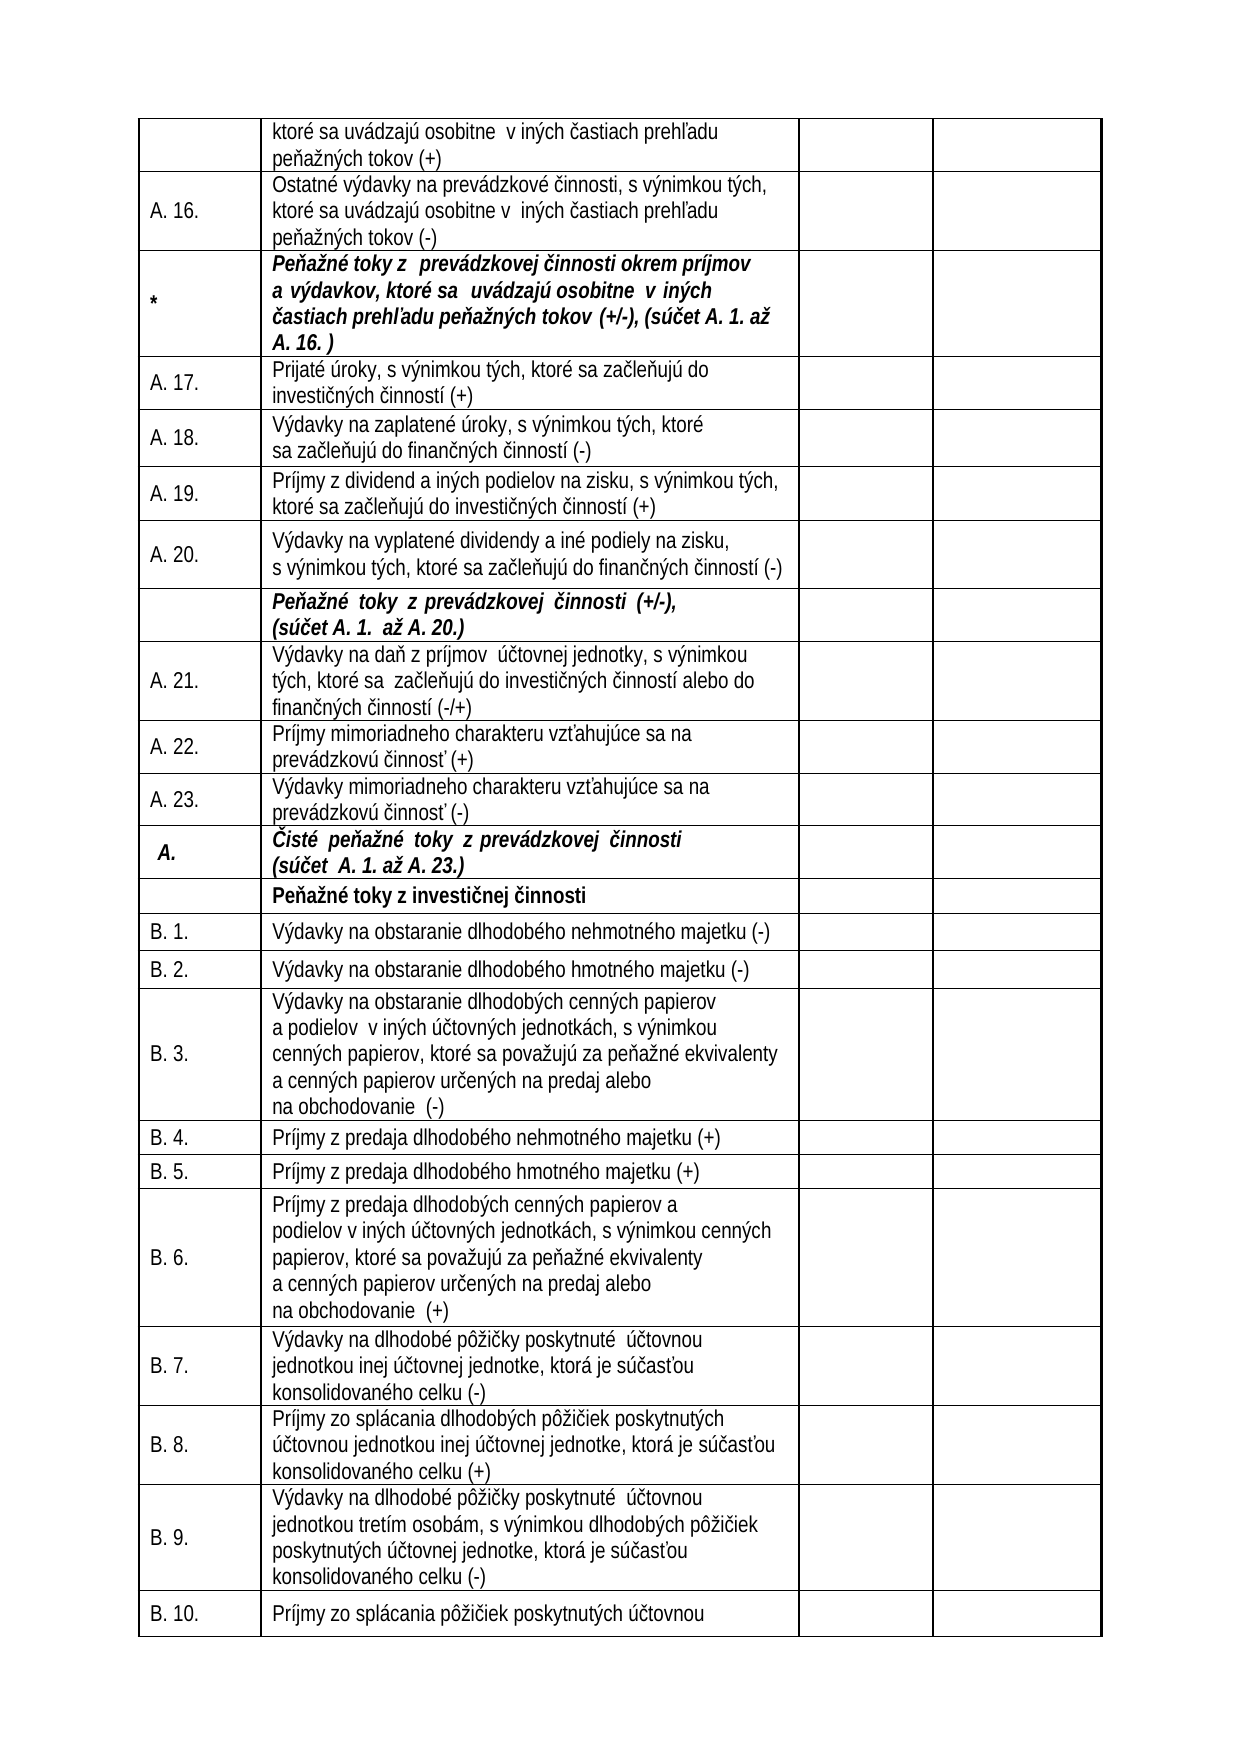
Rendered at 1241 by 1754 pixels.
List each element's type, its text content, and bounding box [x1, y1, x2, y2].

table_cell [800, 1485, 932, 1589]
table_cell [934, 1591, 1100, 1636]
table_cell [800, 1189, 932, 1326]
table_cell B. 7. [140, 1327, 260, 1405]
table_cell [934, 410, 1100, 466]
table_cell [934, 879, 1100, 913]
table_cell B. 6. [140, 1189, 260, 1326]
table_cell [934, 467, 1100, 520]
table_cell Čisté peňažné toky z prevádzkovej činnosti (súčet A. 1. až A. 23.) [262, 826, 798, 878]
table_cell A. 23. [140, 774, 260, 825]
table_cell A. [140, 826, 260, 878]
table_cell B. 2. [140, 951, 260, 988]
table_cell A. 16. [140, 172, 260, 250]
table_cell [800, 1591, 932, 1636]
table_cell [800, 410, 932, 466]
table_cell [800, 521, 932, 588]
table_cell [934, 951, 1100, 988]
table_cell [800, 1155, 932, 1188]
table_cell [800, 951, 932, 988]
table_cell Výdavky na obstaranie dlhodobého hmotného majetku (-) [262, 951, 798, 988]
table_cell [800, 1327, 932, 1405]
table_cell Príjmy zo splácania pôžičiek poskytnutých účtovnou [262, 1591, 798, 1636]
table_cell Výdavky na vyplatené dividendy a iné podiely na zisku, s výnimkou tých, ktoré sa začleňujú do finančných činností (-) [262, 521, 798, 588]
table_cell Príjmy z predaja dlhodobého nehmotného majetku (+) [262, 1121, 798, 1154]
table_cell B. 8. [140, 1406, 260, 1484]
table_cell [934, 826, 1100, 878]
table_cell [934, 642, 1100, 720]
table_cell [934, 721, 1100, 773]
table_cell Peňažné toky z prevádzkovej činnosti (+/-), (súčet A. 1. až A. 20.) [262, 589, 798, 641]
table_cell [934, 989, 1100, 1119]
table_cell [140, 589, 260, 641]
table_cell [800, 589, 932, 641]
table_cell Príjmy z dividend a iných podielov na zisku, s výnimkou tých, ktoré sa začleňujú do investičných činností (+) [262, 467, 798, 520]
table_cell [800, 172, 932, 250]
table_cell * [140, 251, 260, 356]
table_cell [934, 1327, 1100, 1405]
table_cell [934, 357, 1100, 408]
table_cell Ostatné výdavky na prevádzkové činnosti, s výnimkou tých, ktoré sa uvádzajú osobitne v iných častiach prehľadu peňažných tokov (-) [262, 172, 798, 250]
table_cell Príjmy zo splácania dlhodobých pôžičiek poskytnutých účtovnou jednotkou inej účtovnej jednotke, ktorá je súčasťou konsolidovaného celku (+) [262, 1406, 798, 1484]
table_cell [934, 589, 1100, 641]
table_cell B. 4. [140, 1121, 260, 1154]
table_cell [800, 1121, 932, 1154]
table_cell [140, 879, 260, 913]
table_cell [800, 357, 932, 408]
table_cell [934, 1121, 1100, 1154]
table_cell [800, 774, 932, 825]
table_cell Peňažné toky z prevádzkovej činnosti okrem príjmov a výdavkov, ktoré sa uvádzajú osobitne v iných častiach prehľadu peňažných tokov (+/-), (súčet A. 1. až A. 16. ) [262, 251, 798, 356]
table_cell B. 10. [140, 1591, 260, 1636]
table_cell ktoré sa uvádzajú osobitne v iných častiach prehľadu peňažných tokov (+) [262, 119, 798, 171]
table_cell Výdavky na daň z príjmov účtovnej jednotky, s výnimkou tých, ktoré sa začleňujú do investičných činností alebo do finančných činností (-/+) [262, 642, 798, 720]
table_cell [934, 251, 1100, 356]
table_cell A. 19. [140, 467, 260, 520]
table_cell Výdavky na zaplatené úroky, s výnimkou tých, ktoré sa začleňujú do finančných činností (-) [262, 410, 798, 466]
table_cell [800, 1406, 932, 1484]
table_cell B. 5. [140, 1155, 260, 1188]
table_cell [934, 914, 1100, 950]
table_cell A. 21. [140, 642, 260, 720]
table_cell [934, 172, 1100, 250]
table_cell Prijaté úroky, s výnimkou tých, ktoré sa začleňujú do investičných činností (+) [262, 357, 798, 408]
table_cell A. 18. [140, 410, 260, 466]
table_cell [140, 119, 260, 171]
table_cell Výdavky mimoriadneho charakteru vzťahujúce sa na prevádzkovú činnosť (-) [262, 774, 798, 825]
table_cell Výdavky na obstaranie dlhodobých cenných papierov a podielov v iných účtovných jednotkách, s výnimkou cenných papierov, ktoré sa považujú za peňažné ekvivalenty a cenných papierov určených na predaj alebo na obchodovanie (-) [262, 989, 798, 1119]
table_cell [800, 879, 932, 913]
table_cell [934, 1406, 1100, 1484]
table_cell [800, 721, 932, 773]
table_cell [800, 467, 932, 520]
table_cell A. 22. [140, 721, 260, 773]
table_cell [800, 826, 932, 878]
table_cell Výdavky na obstaranie dlhodobého nehmotného majetku (-) [262, 914, 798, 950]
table_cell [800, 914, 932, 950]
table_cell Príjmy z predaja dlhodobého hmotného majetku (+) [262, 1155, 798, 1188]
table_cell [934, 1189, 1100, 1326]
table_cell Príjmy mimoriadneho charakteru vzťahujúce sa na prevádzkovú činnosť (+) [262, 721, 798, 773]
table_cell Výdavky na dlhodobé pôžičky poskytnuté účtovnou jednotkou tretím osobám, s výnimkou dlhodobých pôžičiek poskytnutých účtovnej jednotke, ktorá je súčasťou konsolidovaného celku (-) [262, 1485, 798, 1589]
table_cell [800, 119, 932, 171]
table_cell Príjmy z predaja dlhodobých cenných papierov a podielov v iných účtovných jednotkách, s výnimkou cenných papierov, ktoré sa považujú za peňažné ekvivalenty a cenných papierov určených na predaj alebo na obchodovanie (+) [262, 1189, 798, 1326]
table_cell B. 9. [140, 1485, 260, 1589]
table_cell Peňažné toky z investičnej činnosti [262, 879, 798, 913]
table_cell B. 3. [140, 989, 260, 1119]
table_cell [800, 251, 932, 356]
table_cell [934, 774, 1100, 825]
table_cell [800, 642, 932, 720]
table_cell [934, 1155, 1100, 1188]
table_cell [800, 989, 932, 1119]
table_cell B. 1. [140, 914, 260, 950]
table_cell A. 20. [140, 521, 260, 588]
table_cell [934, 521, 1100, 588]
table_cell [934, 1485, 1100, 1589]
table_cell A. 17. [140, 357, 260, 408]
table_cell Výdavky na dlhodobé pôžičky poskytnuté účtovnou jednotkou inej účtovnej jednotke, ktorá je súčasťou konsolidovaného celku (-) [262, 1327, 798, 1405]
table_cell [934, 119, 1100, 171]
